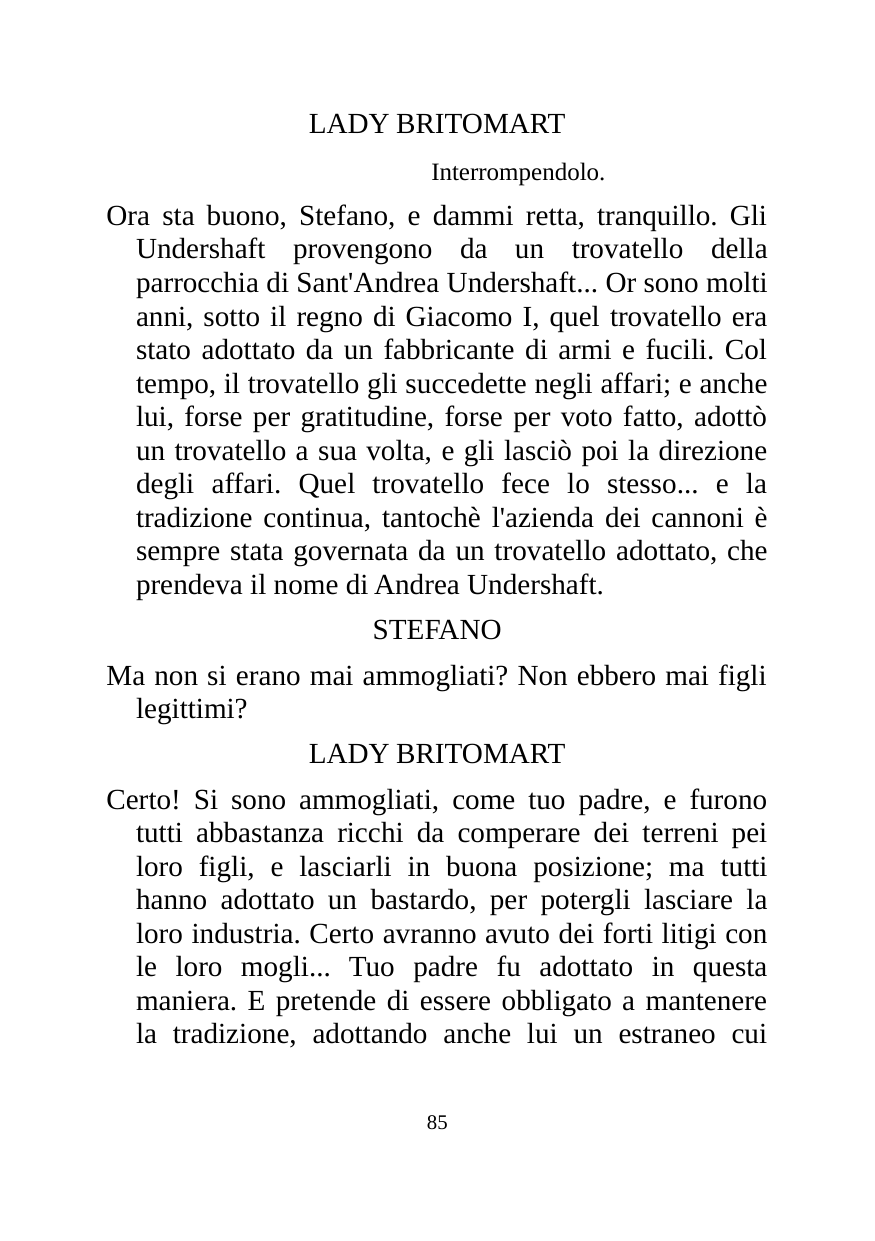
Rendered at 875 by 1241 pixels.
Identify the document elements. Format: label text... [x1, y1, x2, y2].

text Ora sta buono, Stefano, e dammi retta, tranquillo. Gli Undershaft provengono da un trovatello della parrocchia di Sant'Andrea Undershaft... Or sono molti anni, sotto il regno di Giacomo I, quel trovatello era stato adottato da un fabbricante di armi e fucili. Col tempo, il trovatello gli succedette negli affari; e anche lui, forse per gratitudine, forse per voto fatto, adottò un trovatello a sua volta, e gli lasciò poi la direzione degli affari. Quel trovatello fece lo stesso... e la tradizione continua, tantochè l'azienda dei cannoni è sempre stata governata da un trovatello adottato, che prendeva il nome di Andrea Undershaft. [106, 198, 768, 601]
text Interrompendolo. [431, 157, 768, 186]
text LADY BRITOMART [106, 736, 768, 770]
text Ma non si erano mai ammogliati? Non ebbero mai figli legittimi? [106, 658, 768, 725]
text LADY BRITOMART [106, 106, 768, 140]
text STEFANO [106, 612, 768, 646]
text Certo! Si sono ammogliati, come tuo padre, e furono tutti abbastanza ricchi da comperare dei terreni pei loro figli, e lasciarli in buona posizione; ma tutti hanno adottato un bastardo, per potergli lasciare la loro industria. Certo avranno avuto dei forti litigi con le loro mogli... Tuo padre fu adottato in questa maniera. E pretende di essere obbligato a mantenere la tradizione, adottando anche lui un estraneo cui [106, 782, 768, 1050]
